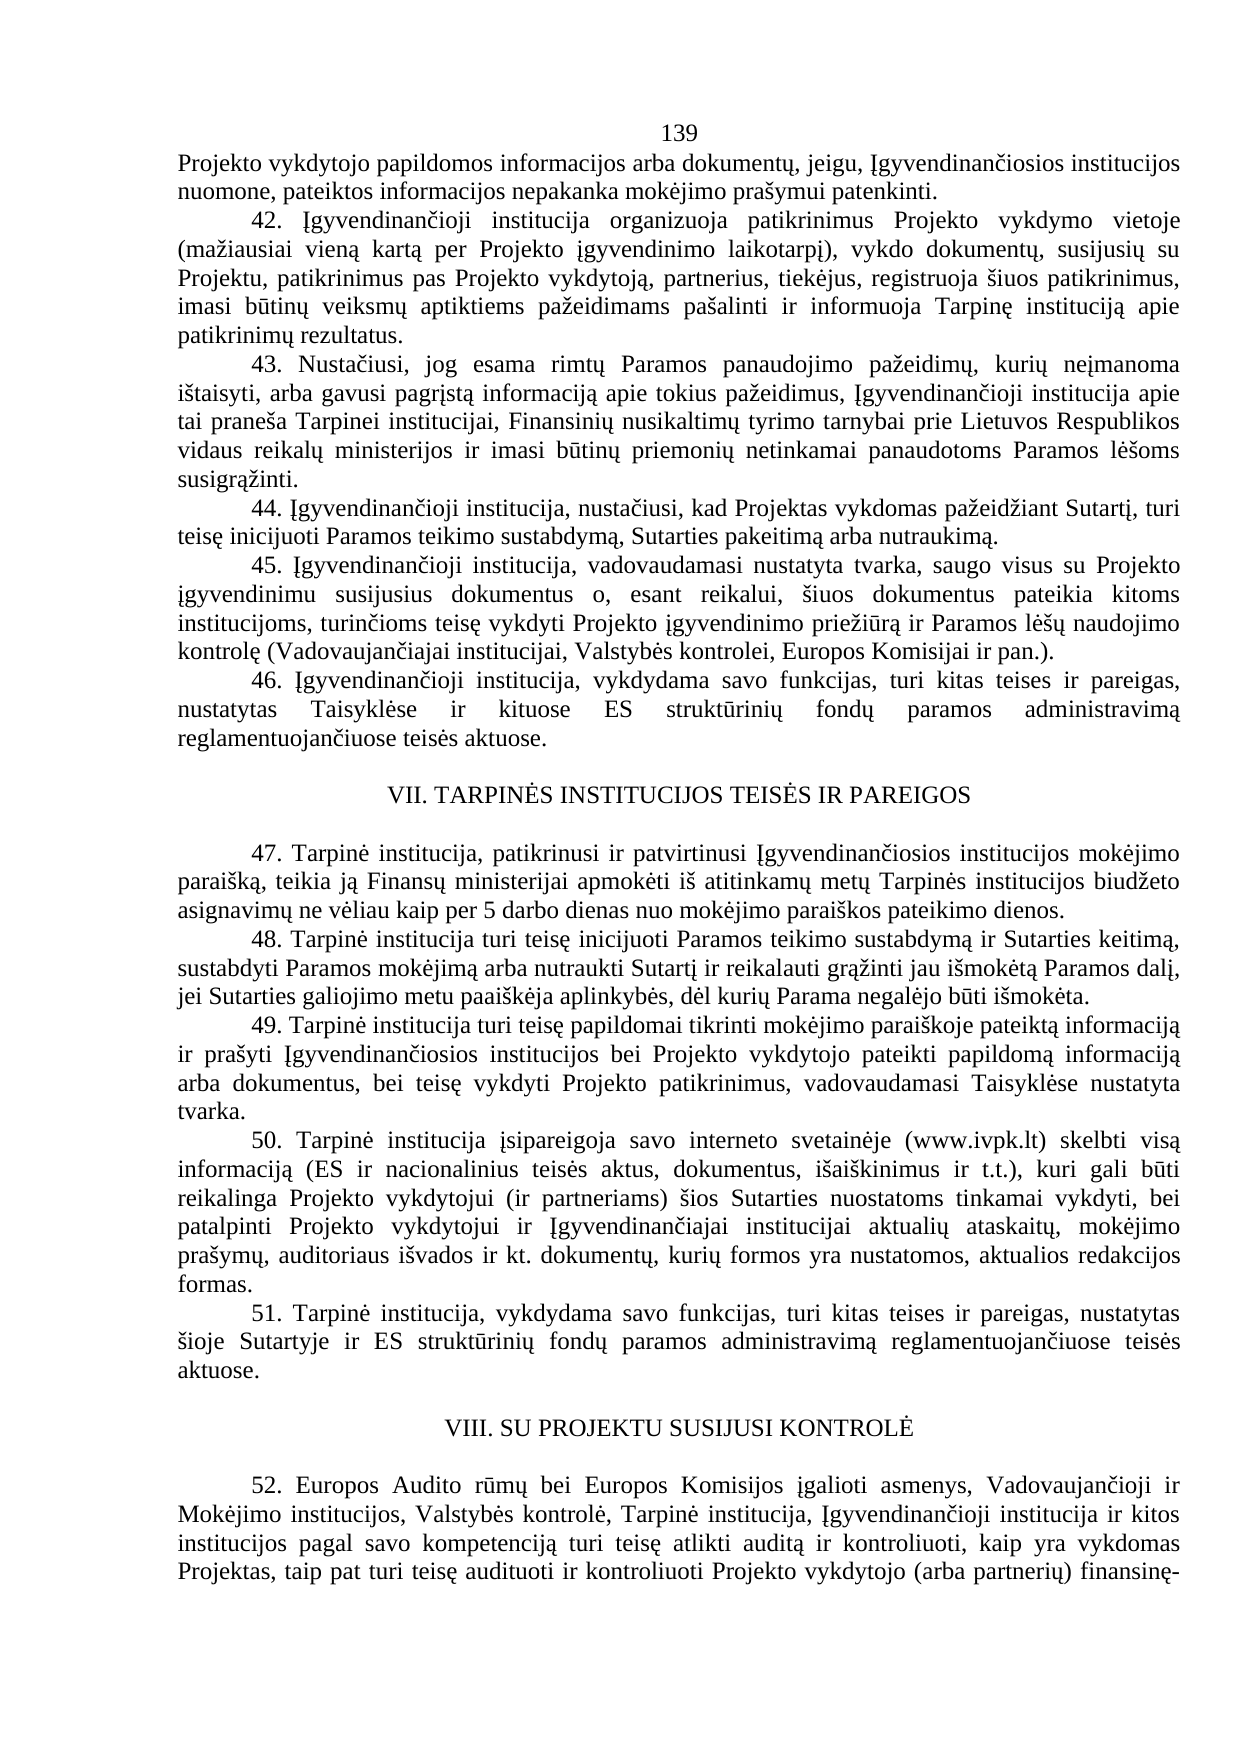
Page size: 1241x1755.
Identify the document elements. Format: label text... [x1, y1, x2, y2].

text VIII. SU PROJEKTU SUSIJUSI KONTROLĖ [177, 1413, 1181, 1441]
text 44. Įgyvendinančioji institucija, nustačiusi, kad Projektas vykdomas pažeidžiant Sutartį, turi teisę inicijuoti Paramos teikimo sustabdymą, Sutarties pakeitimą arba nutraukimą. [177, 493, 1181, 550]
text 52. Europos Audito rūmų bei Europos Komisijos įgalioti asmenys, Vadovaujančioji ir Mokėjimo institucijos, Valstybės kontrolė, Tarpinė institucija, Įgyvendinančioji institucija ir kitos institucijos pagal savo kompetenciją turi teisę atlikti auditą ir kontroliuoti, kaip yra vykdomas Projektas, taip pat turi teisę audituoti ir kontroliuoti Projekto vykdytojo (arba partnerių) finansinę- [177, 1470, 1181, 1585]
text 49. Tarpinė institucija turi teisę papildomai tikrinti mokėjimo paraiškoje pateiktą informaciją ir prašyti Įgyvendinančiosios institucijos bei Projekto vykdytojo pateikti papildomą informaciją arba dokumentus, bei teisę vykdyti Projekto patikrinimus, vadovaudamasi Taisyklėse nustatyta tvarka. [177, 1010, 1181, 1125]
text VII. TARPINĖS INSTITUCIJOS TEISĖS IR PAREIGOS [177, 780, 1181, 809]
text 51. Tarpinė institucija, vykdydama savo funkcijas, turi kitas teises ir pareigas, nustatytas šioje Sutartyje ir ES struktūrinių fondų paramos administravimą reglamentuojančiuose teisės aktuose. [177, 1298, 1181, 1384]
text 47. Tarpinė institucija, patikrinusi ir patvirtinusi Įgyvendinančiosios institucijos mokėjimo paraišką, teikia ją Finansų ministerijai apmokėti iš atitinkamų metų Tarpinės institucijos biudžeto asignavimų ne vėliau kaip per 5 darbo dienas nuo mokėjimo paraiškos pateikimo dienos. [177, 838, 1181, 924]
text 48. Tarpinė institucija turi teisę inicijuoti Paramos teikimo sustabdymą ir Sutarties keitimą, sustabdyti Paramos mokėjimą arba nutraukti Sutartį ir reikalauti grąžinti jau išmokėtą Paramos dalį, jei Sutarties galiojimo metu paaiškėja aplinkybės, dėl kurių Parama negalėjo būti išmokėta. [177, 924, 1181, 1010]
text 42. Įgyvendinančioji institucija organizuoja patikrinimus Projekto vykdymo vietoje (mažiausiai vieną kartą per Projekto įgyvendinimo laikotarpį), vykdo dokumentų, susijusių su Projektu, patikrinimus pas Projekto vykdytoją, partnerius, tiekėjus, registruoja šiuos patikrinimus, imasi būtinų veiksmų aptiktiems pažeidimams pašalinti ir informuoja Tarpinę instituciją apie patikrinimų rezultatus. [177, 205, 1181, 349]
text 50. Tarpinė institucija įsipareigoja savo interneto svetainėje (www.ivpk.lt) skelbti visą informaciją (ES ir nacionalinius teisės aktus, dokumentus, išaiškinimus ir t.t.), kuri gali būti reikalinga Projekto vykdytojui (ir partneriams) šios Sutarties nuostatoms tinkamai vykdyti, bei patalpinti Projekto vykdytojui ir Įgyvendinančiajai institucijai aktualių ataskaitų, mokėjimo prašymų, auditoriaus išvados ir kt. dokumentų, kurių formos yra nustatomos, aktualios redakcijos formas. [177, 1125, 1181, 1298]
text Projekto vykdytojo papildomos informacijos arba dokumentų, jeigu, Įgyvendinančiosios institucijos nuomone, pateiktos informacijos nepakanka mokėjimo prašymui patenkinti. [177, 148, 1181, 205]
text 43. Nustačiusi, jog esama rimtų Paramos panaudojimo pažeidimų, kurių neįmanoma ištaisyti, arba gavusi pagrįstą informaciją apie tokius pažeidimus, Įgyvendinančioji institucija apie tai praneša Tarpinei institucijai, Finansinių nusikaltimų tyrimo tarnybai prie Lietuvos Respublikos vidaus reikalų ministerijos ir imasi būtinų priemonių netinkamai panaudotoms Paramos lėšoms susigrąžinti. [177, 349, 1181, 493]
text 45. Įgyvendinančioji institucija, vadovaudamasi nustatyta tvarka, saugo visus su Projekto įgyvendinimu susijusius dokumentus o, esant reikalui, šiuos dokumentus pateikia kitoms institucijoms, turinčioms teisę vykdyti Projekto įgyvendinimo priežiūrą ir Paramos lėšų naudojimo kontrolę (Vadovaujančiajai institucijai, Valstybės kontrolei, Europos Komisijai ir pan.). [177, 550, 1181, 665]
text 46. Įgyvendinančioji institucija, vykdydama savo funkcijas, turi kitas teises ir pareigas, nustatytas Taisyklėse ir kituose ES struktūrinių fondų paramos administravimą reglamentuojančiuose teisės aktuose. [177, 665, 1181, 751]
